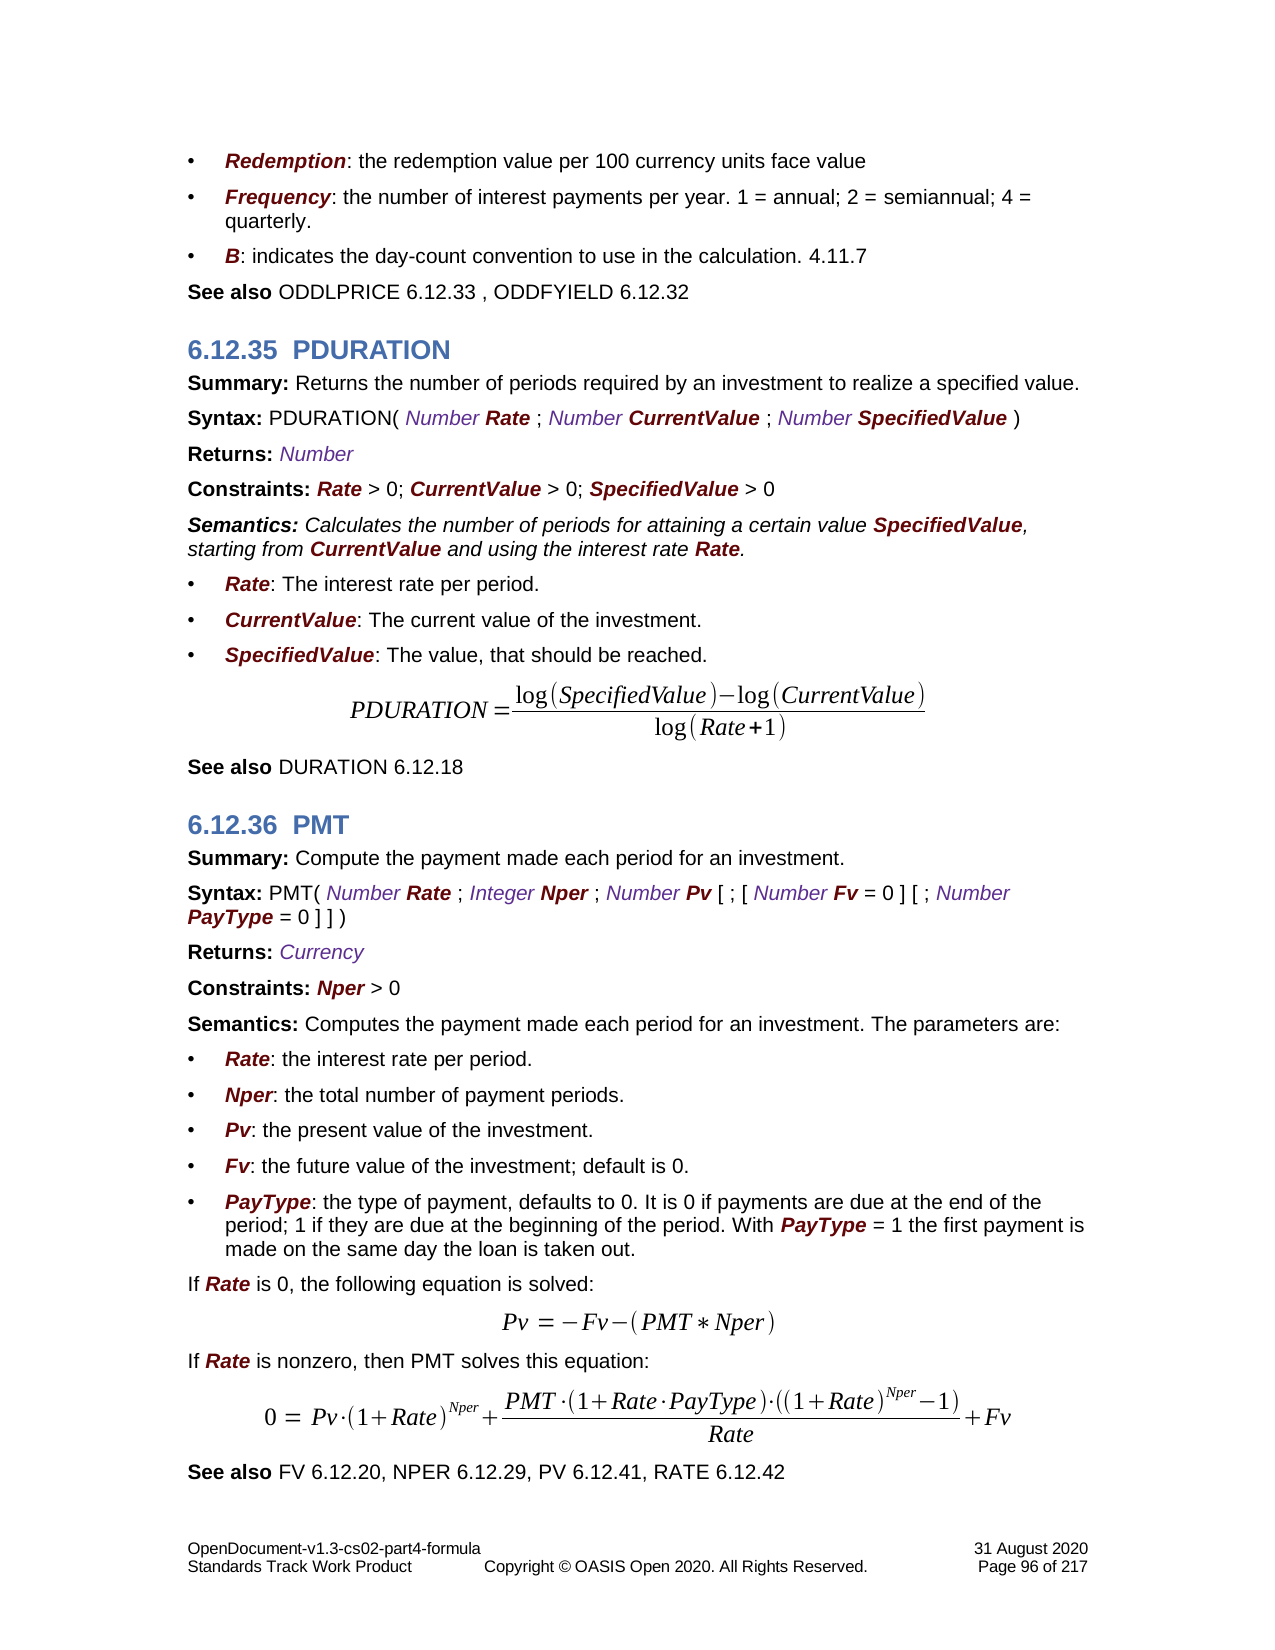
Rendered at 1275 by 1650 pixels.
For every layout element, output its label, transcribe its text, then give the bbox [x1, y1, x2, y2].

text Summary: Compute the payment made each period for an investment. [187, 846, 1088, 869]
text See also ODDLPRICE 6.12.33 , ODDFYIELD 6.12.32 [187, 280, 1088, 304]
list Fv: the future value of the investment; default is 0. [187, 1154, 1088, 1178]
text Semantics: Calculates the number of periods for attaining a certain value SpecifiedValue, starting from CurrentValue and using the interest rate Rate. [187, 513, 1088, 561]
list CurrentValue: The current value of the investment. [187, 608, 1088, 632]
list SpecifiedValue: The value, that should be reached. [187, 644, 1088, 667]
text If Rate is 0, the following equation is solved: [187, 1273, 1088, 1296]
text Semantics: Computes the payment made each period for an investment. The parameters are: [187, 1012, 1088, 1036]
subtitle PDURATION [187, 335, 1088, 365]
list PayType: the type of payment, defaults to 0. It is 0 if payments are due at the end of the period; 1 if they are due at the beginning of the period. With PayType = 1 the first payment is made on the same day the loan is taken out. [187, 1190, 1088, 1261]
text See also DURATION 6.12.18 [187, 755, 1088, 779]
text Summary: Returns the number of periods required by an investment to realize a specified value. [187, 371, 1088, 394]
text If Rate is nonzero, then PMT solves this equation: [187, 1349, 1088, 1373]
list Rate: The interest rate per period. [187, 573, 1088, 596]
list B: indicates the day-count convention to use in the calculation. 4.11.7 [187, 245, 1088, 268]
list Frequency: the number of interest payments per year. 1 = annual; 2 = semiannual; 4 = quarterly. [187, 186, 1088, 233]
subtitle PMT [187, 810, 1088, 840]
list Pv: the present value of the investment. [187, 1119, 1088, 1142]
list Rate: the interest rate per period. [187, 1048, 1088, 1071]
text Returns: Number [187, 442, 1088, 466]
text Syntax: PMT( Number Rate ; Integer Nper ; Number Pv [ ; [ Number Fv = 0 ] [ ; Number PayType = 0 ] ] ) [187, 882, 1088, 929]
list Nper: the total number of payment periods. [187, 1083, 1088, 1107]
text Syntax: PDURATION( Number Rate ; Number CurrentValue ; Number SpecifiedValue ) [187, 407, 1088, 430]
text See also FV 6.12.20, NPER 6.12.29, PV 6.12.41, RATE 6.12.42 [187, 1460, 1088, 1484]
text Returns: Currency [187, 941, 1088, 964]
list Redemption: the redemption value per 100 currency units face value [187, 150, 1088, 173]
text Constraints: Rate > 0; CurrentValue > 0; SpecifiedValue > 0 [187, 478, 1088, 501]
text Constraints: Nper > 0 [187, 976, 1088, 1000]
